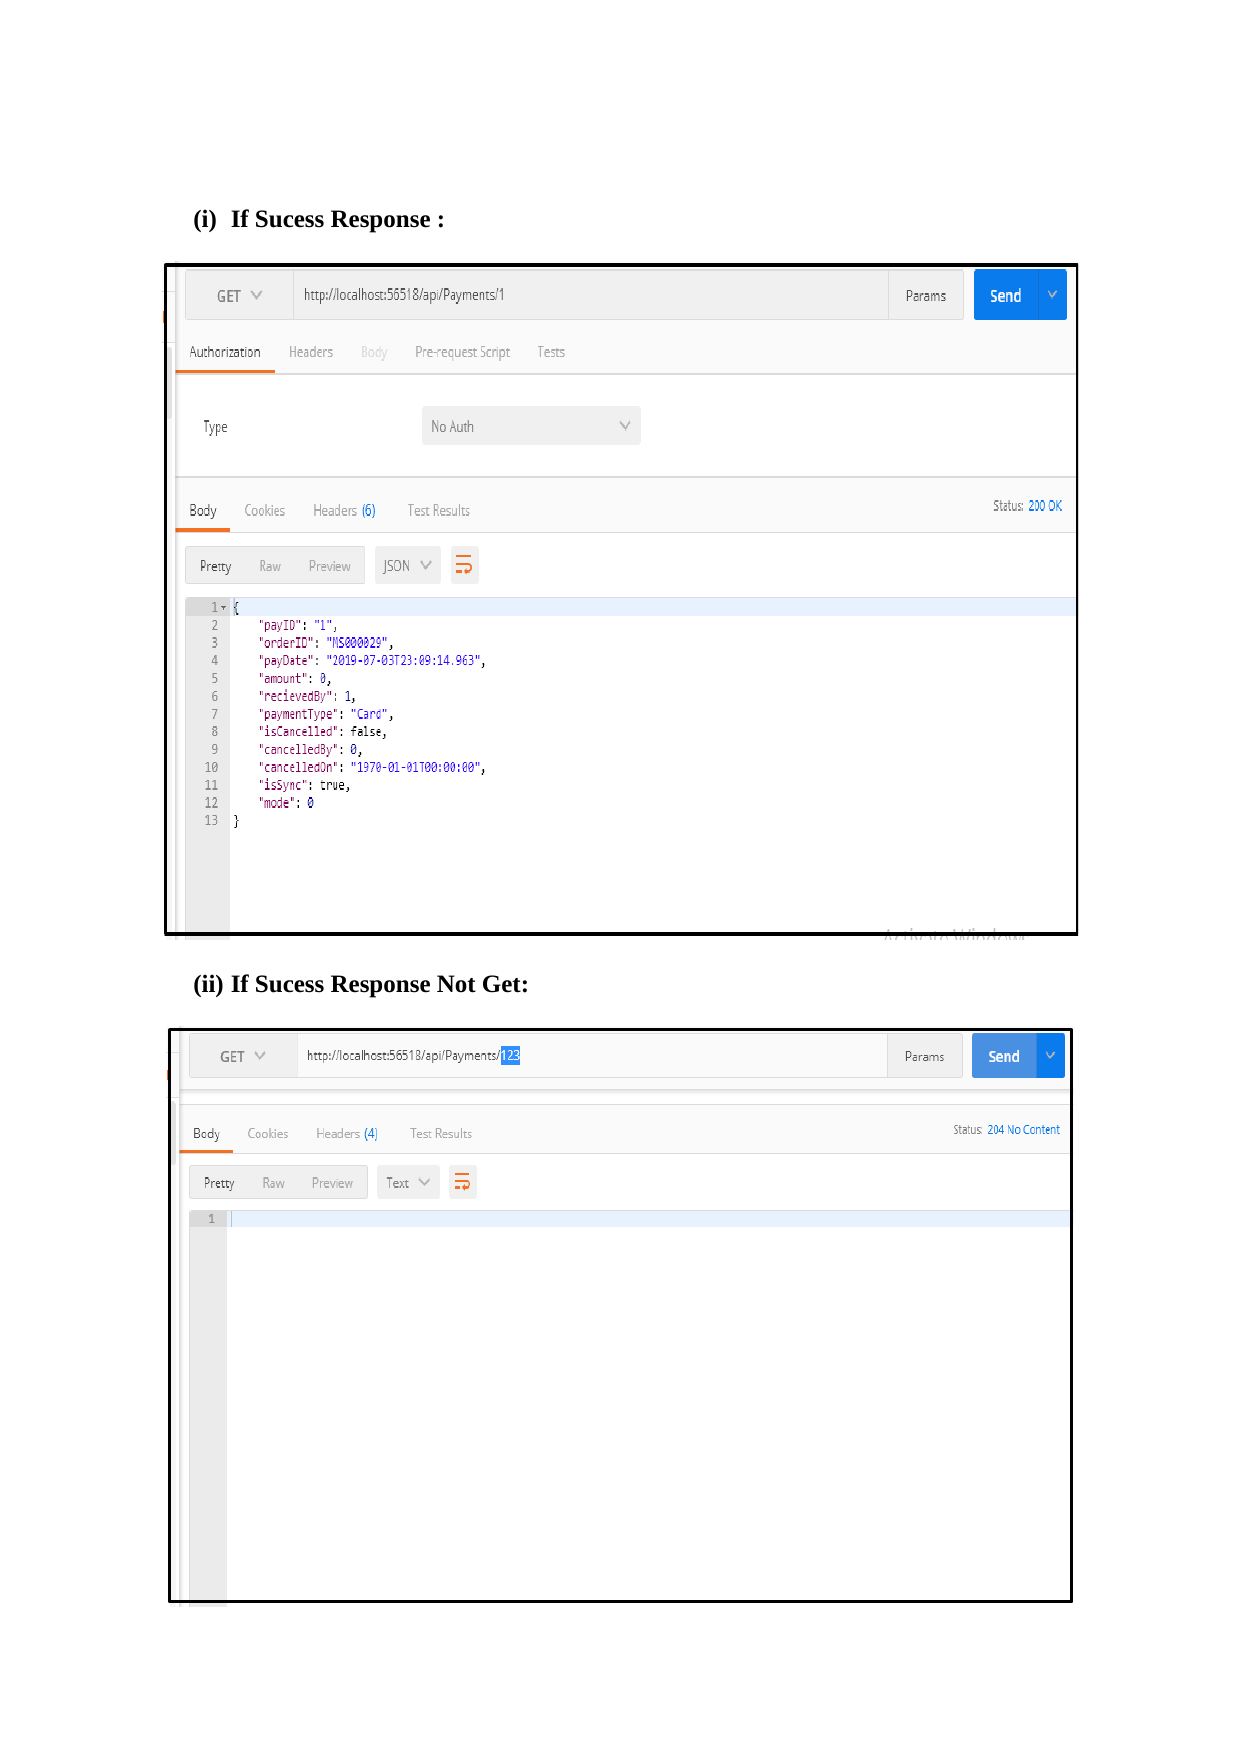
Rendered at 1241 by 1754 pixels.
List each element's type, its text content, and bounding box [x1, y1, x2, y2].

list If Sucess Response Not Get: [193, 969, 1122, 997]
list If Sucess Response : [193, 204, 1122, 233]
picture [166, 1026, 1074, 1607]
picture [161, 261, 1079, 940]
